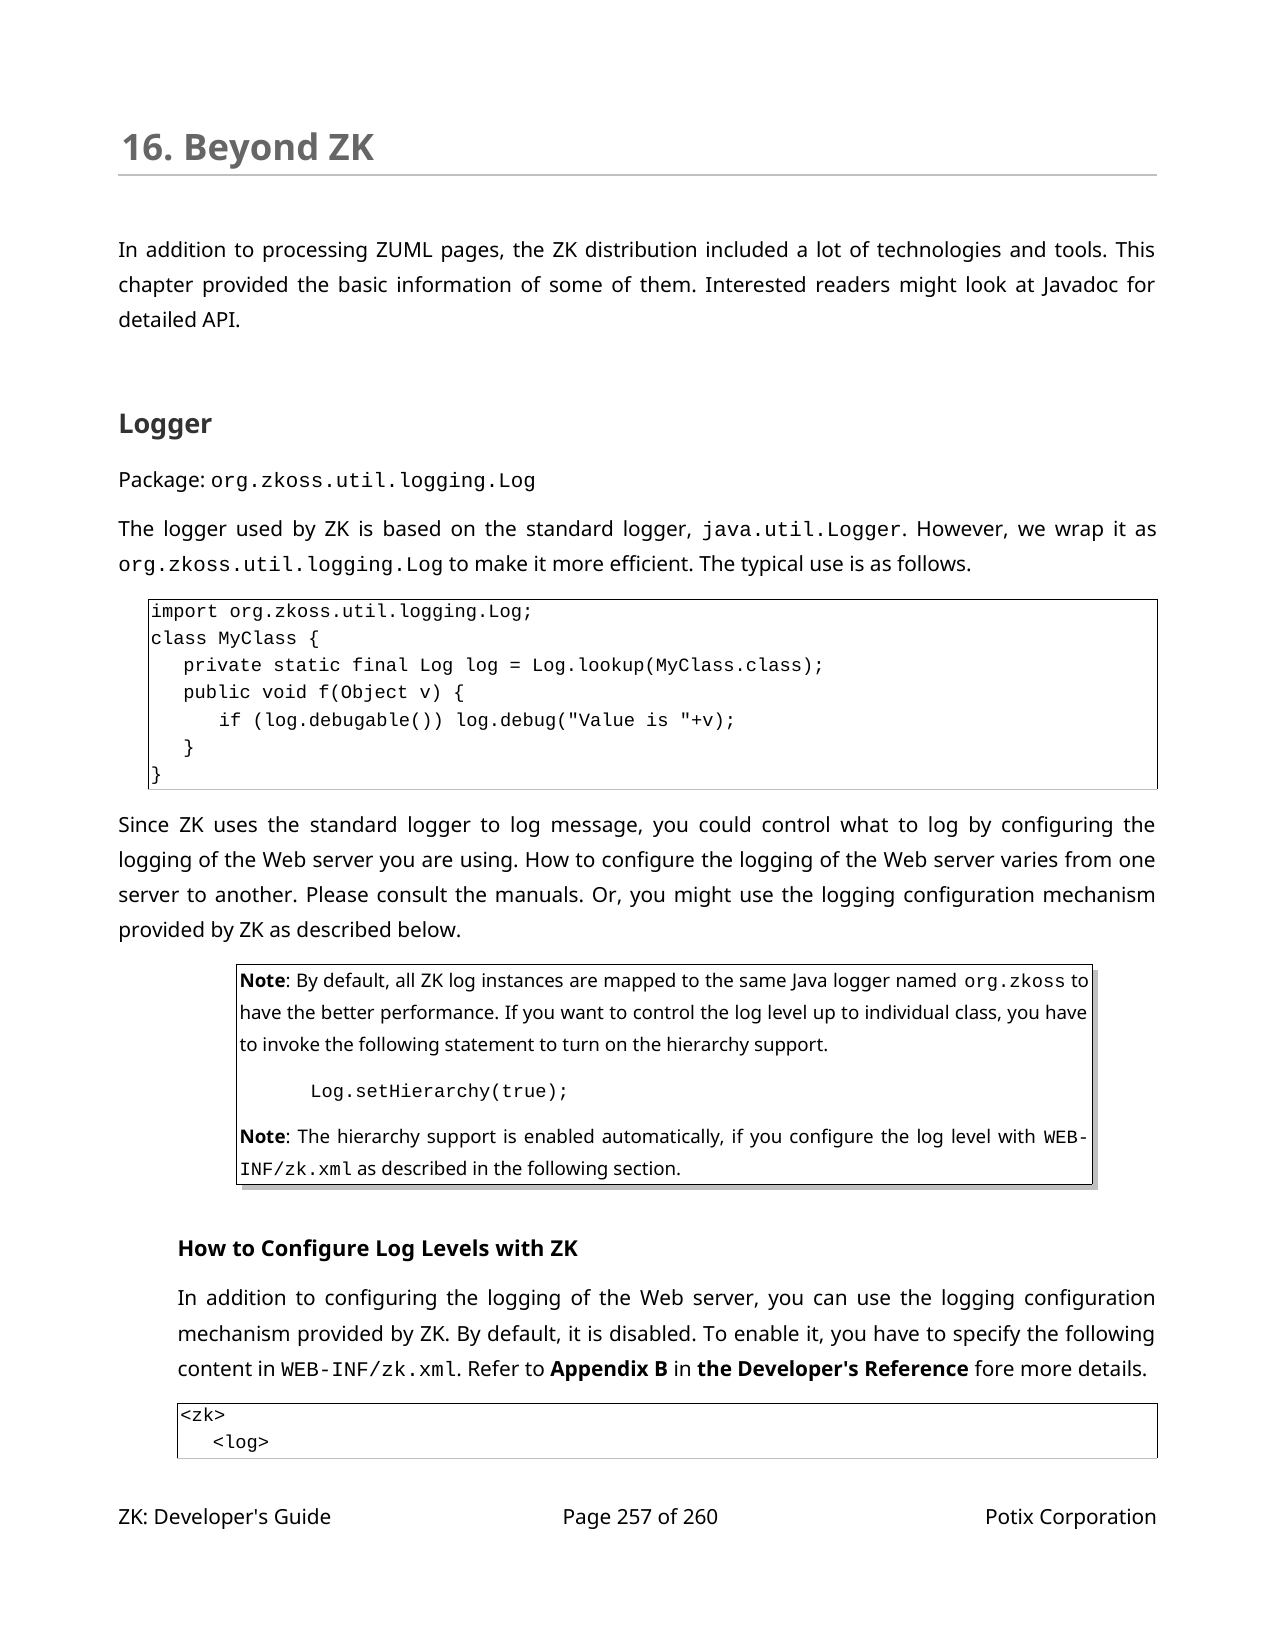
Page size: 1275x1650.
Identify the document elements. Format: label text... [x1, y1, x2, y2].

text } [149, 734, 1157, 759]
text public void f(Object v) { [149, 680, 1157, 704]
text if (log.debugable()) log.debug("Value is "+v); [149, 707, 1157, 732]
text Package: org.zkoss.util.logging.Log [118, 465, 1157, 493]
text The logger used by ZK is based on the standard logger, java.util.Logger. However, we wrap it as org.zkoss.util.logging.Log to make it more efficient. The typical use is as follows. [118, 514, 1157, 578]
subtitle Logger [118, 404, 1157, 441]
text import org.zkoss.util.logging.Log; [149, 600, 1157, 623]
text In addition to processing ZUML pages, the ZK distribution included a lot of technologies and tools. This chapter provided the basic information of some of them. Interested readers might look at Javadoc for detailed API. [118, 235, 1157, 333]
text <log> [178, 1430, 1157, 1458]
text class MyClass { [149, 626, 1157, 650]
text Since ZK uses the standard logger to log message, you could control what to log by configuring the logging of the Web server you are using. How to configure the logging of the Web server varies from one server to another. Please consult the manuals. Or, you might use the logging configuration mechanism provided by ZK as described below. [118, 810, 1157, 943]
text <zk> [178, 1404, 1157, 1427]
subtitle How to Configure Log Levels with ZK [177, 1233, 1157, 1263]
text In addition to configuring the logging of the Web server, you can use the logging configuration mechanism provided by ZK. By default, it is disabled. To enable it, you have to specify the following content in WEB-INF/zk.xml. Refer to Appendix B in the Developer's Reference fore more details. [177, 1283, 1157, 1382]
subtitle 16. Beyond ZK [118, 118, 1157, 174]
text Note: By default, all ZK log instances are mapped to the same Java logger named org.zkoss to have the better performance. If you want to control the log level up to individual class, you have to invoke the following statement to turn on the hierarchy support. [237, 965, 1092, 1057]
text Note: The hierarchy support is enabled automatically, if you configure the log level with WEB-INF/zk.xml as described in the following section. [237, 1121, 1092, 1184]
text private static final Log log = Log.lookup(MyClass.class); [149, 653, 1157, 677]
text Log.setHierarchy(true); [237, 1074, 1092, 1103]
text } [149, 762, 1157, 789]
